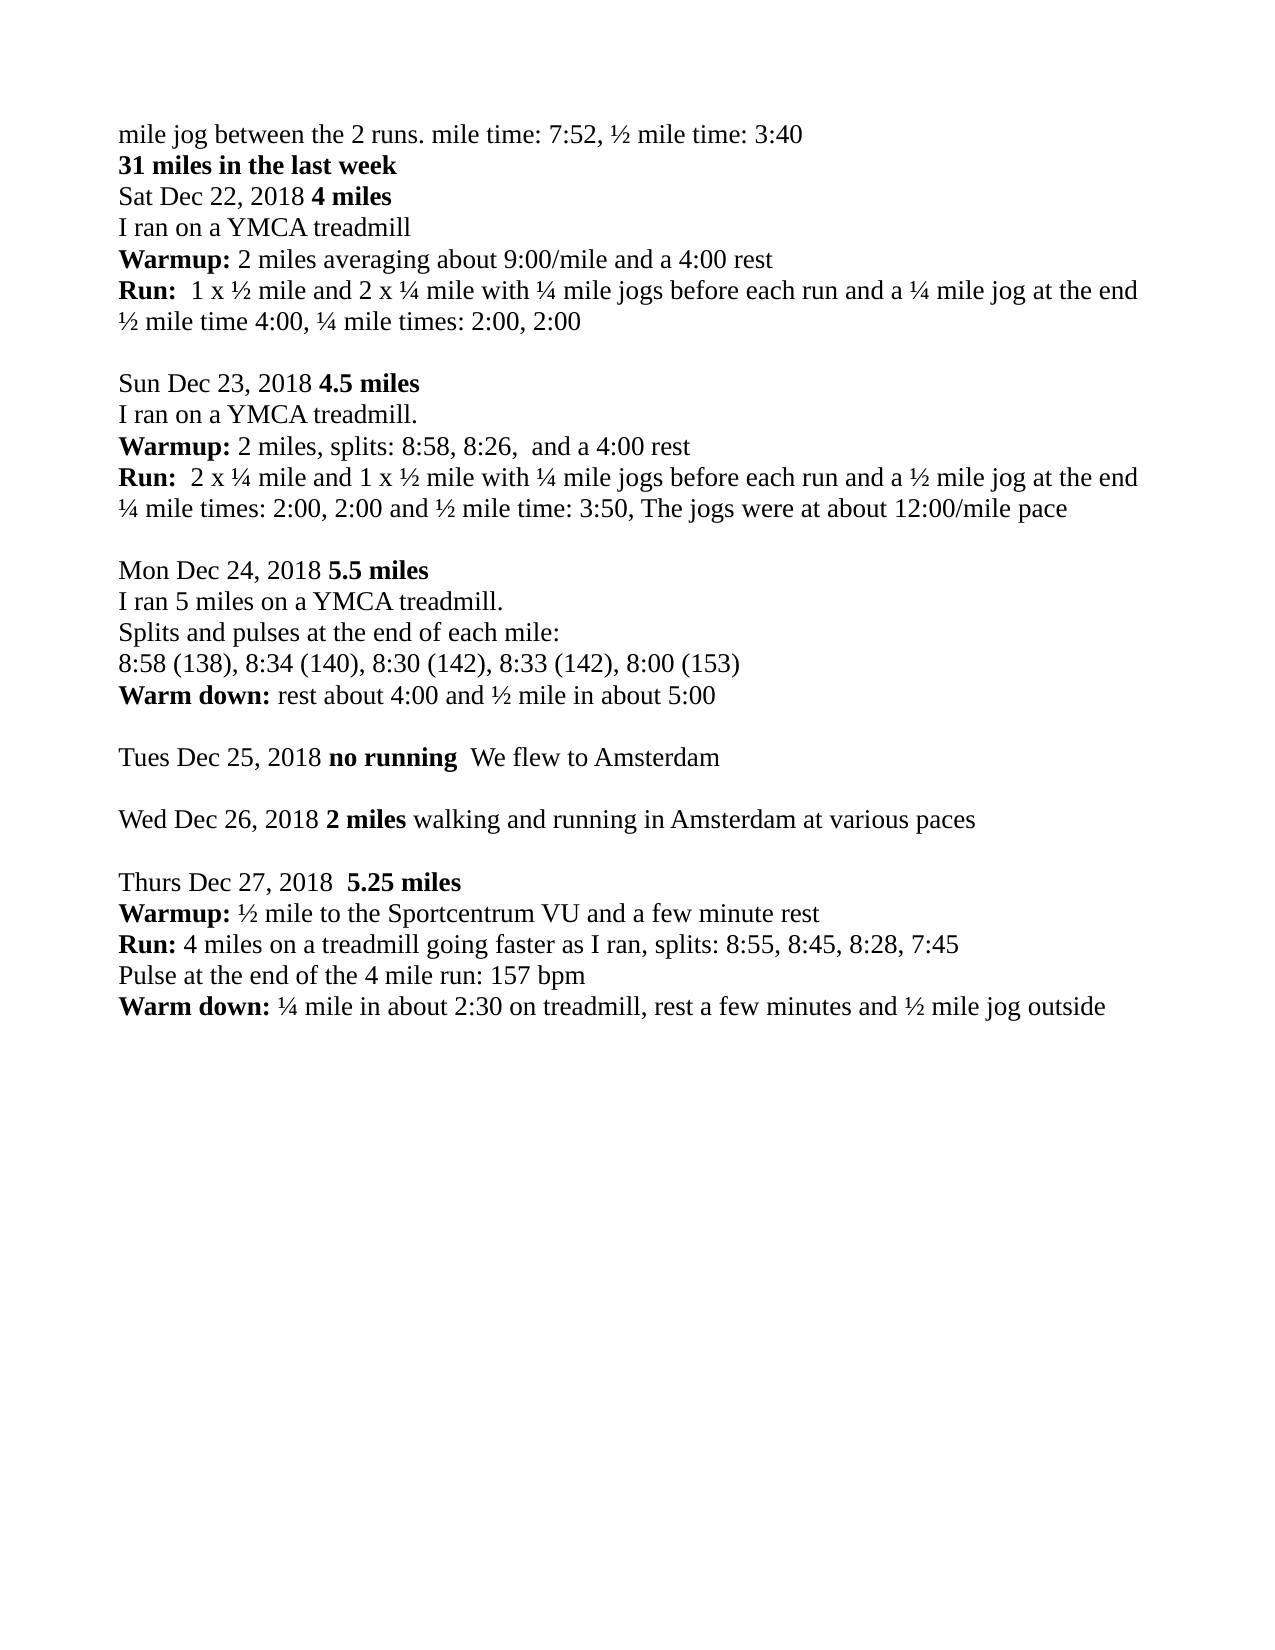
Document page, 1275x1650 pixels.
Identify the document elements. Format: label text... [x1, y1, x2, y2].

text Tues Dec 25, 2018 no running We flew to Amsterdam [118, 741, 1161, 772]
text Warmup: ½ mile to the Sportcentrum VU and a few minute rest [118, 897, 1161, 928]
text Warm down: rest about 4:00 and ½ mile in about 5:00 [118, 679, 1161, 710]
text Mon Dec 24, 2018 5.5 miles [118, 554, 1161, 585]
text Warmup: 2 miles averaging about 9:00/mile and a 4:00 rest [118, 243, 1161, 274]
text Wed Dec 26, 2018 2 miles walking and running in Amsterdam at various paces [118, 803, 1161, 834]
text Sat Dec 22, 2018 4 miles [118, 180, 1161, 212]
text Run: 4 miles on a treadmill going faster as I ran, splits: 8:55, 8:45, 8:28, 7:45 [118, 928, 1161, 959]
text ¼ mile times: 2:00, 2:00 and ½ mile time: 3:50, The jogs were at about 12:00/mile pace [118, 492, 1161, 523]
text Sun Dec 23, 2018 4.5 miles [118, 367, 1161, 398]
text Pulse at the end of the 4 mile run: 157 bpm [118, 959, 1161, 990]
text Splits and pulses at the end of each mile: [118, 616, 1161, 648]
text I ran on a YMCA treadmill [118, 212, 1161, 243]
text Warm down: ¼ mile in about 2:30 on treadmill, rest a few minutes and ½ mile jog outside [118, 990, 1161, 1021]
text Run: 1 x ½ mile and 2 x ¼ mile with ¼ mile jogs before each run and a ¼ mile jog at the end [118, 274, 1161, 305]
text I ran 5 miles on a YMCA treadmill. [118, 585, 1161, 616]
text Thurs Dec 27, 2018 5.25 miles [118, 866, 1161, 897]
text mile jog between the 2 runs. mile time: 7:52, ½ mile time: 3:40 [118, 118, 1161, 149]
text I ran on a YMCA treadmill. [118, 398, 1161, 429]
text 31 miles in the last week [118, 149, 1161, 180]
text Warmup: 2 miles, splits: 8:58, 8:26, and a 4:00 rest [118, 429, 1161, 461]
text 8:58 (138), 8:34 (140), 8:30 (142), 8:33 (142), 8:00 (153) [118, 648, 1161, 679]
text Run: 2 x ¼ mile and 1 x ½ mile with ¼ mile jogs before each run and a ½ mile jog at the end [118, 461, 1161, 492]
text ½ mile time 4:00, ¼ mile times: 2:00, 2:00 [118, 305, 1161, 336]
